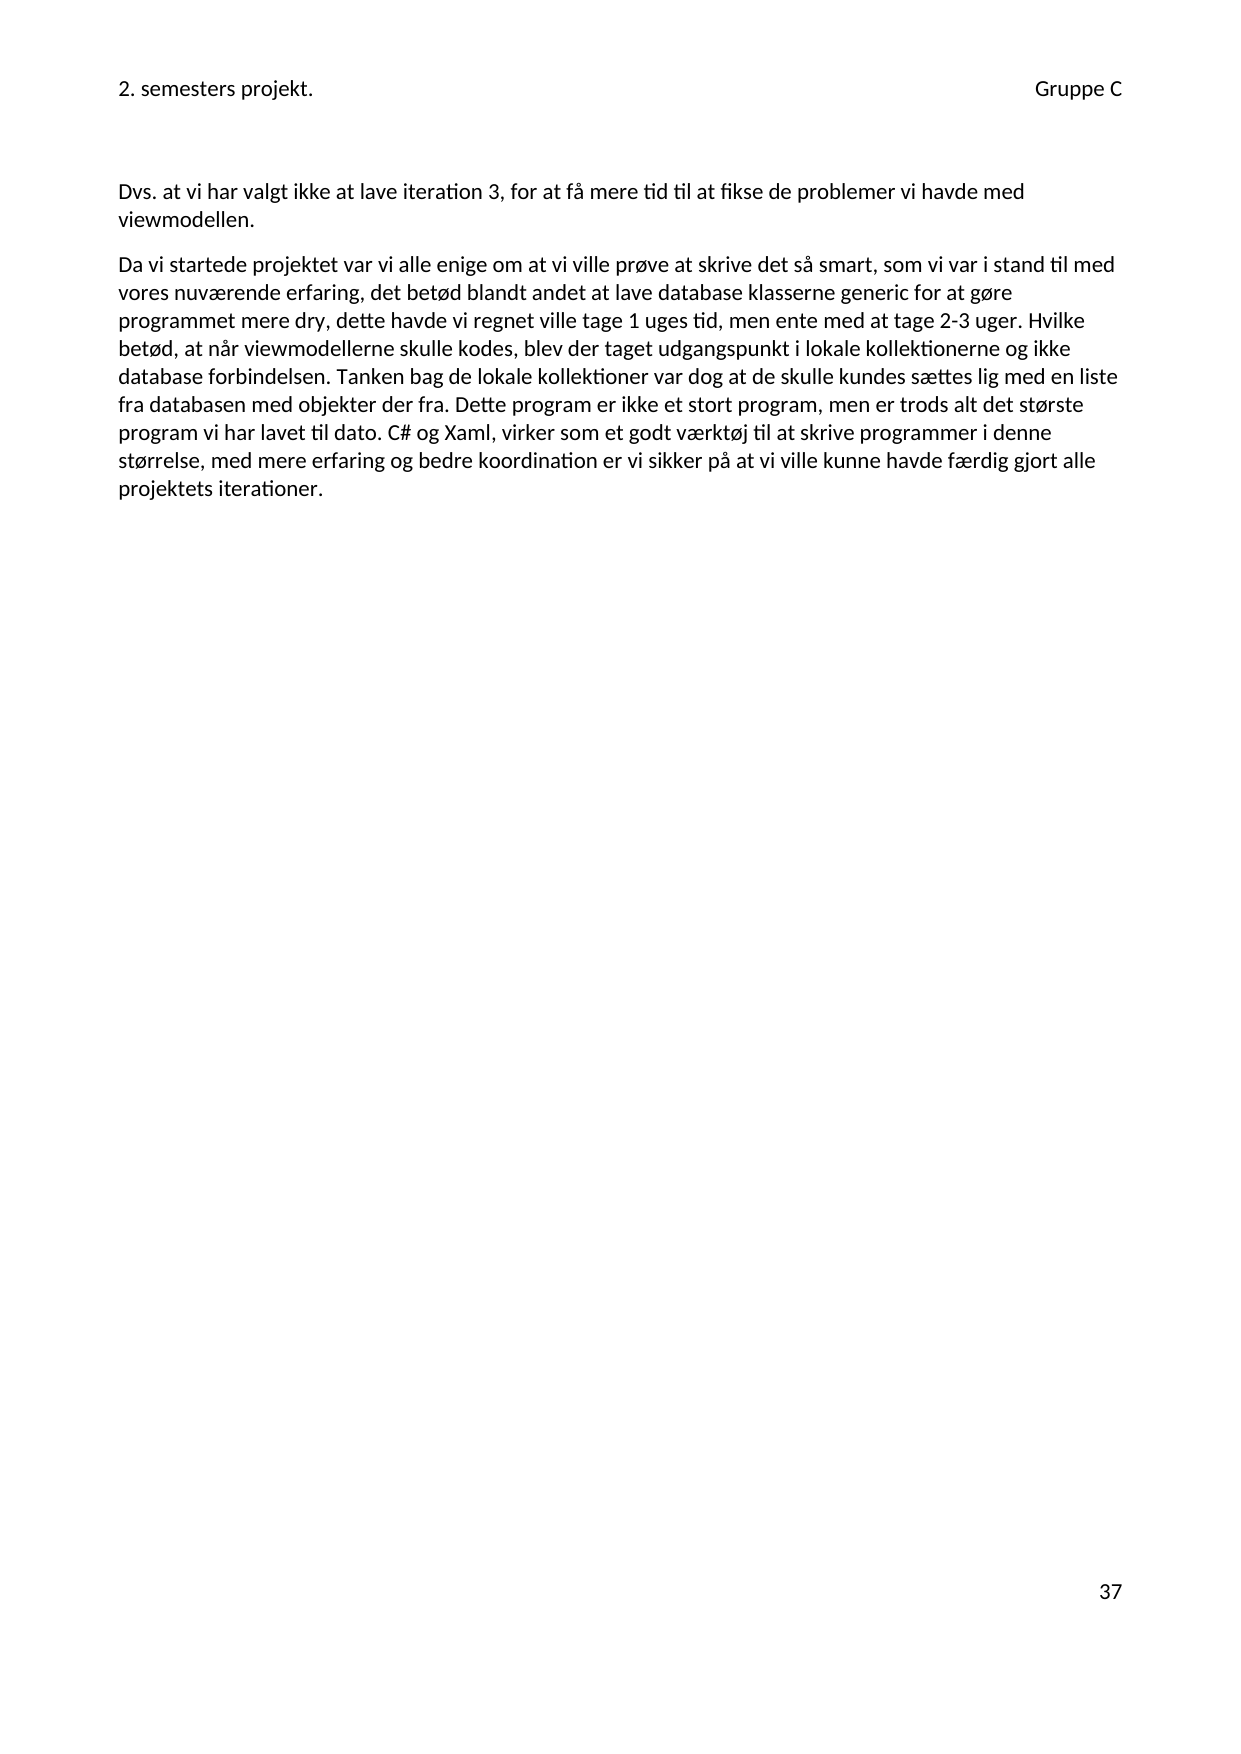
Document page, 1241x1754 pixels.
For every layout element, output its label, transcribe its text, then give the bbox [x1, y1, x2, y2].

text Dvs. at vi har valgt ikke at lave iteration 3, for at få mere tid til at fikse de problemer vi havde med viewmodellen. [118, 177, 1122, 233]
text Da vi startede projektet var vi alle enige om at vi ville prøve at skrive det så smart, som vi var i stand til med vores nuværende erfaring, det betød blandt andet at lave database klasserne generic for at gøre programmet mere dry, dette havde vi regnet ville tage 1 uges tid, men ente med at tage 2-3 uger. Hvilke betød, at når viewmodellerne skulle kodes, blev der taget udgangspunkt i lokale kollektionerne og ikke database forbindelsen. Tanken bag de lokale kollektioner var dog at de skulle kundes sættes lig med en liste fra databasen med objekter der fra. Dette program er ikke et stort program, men er trods alt det største program vi har lavet til dato. C# og Xaml, virker som et godt værktøj til at skrive programmer i denne størrelse, med mere erfaring og bedre koordination er vi sikker på at vi ville kunne havde færdig gjort alle projektets iterationer. [118, 250, 1122, 502]
